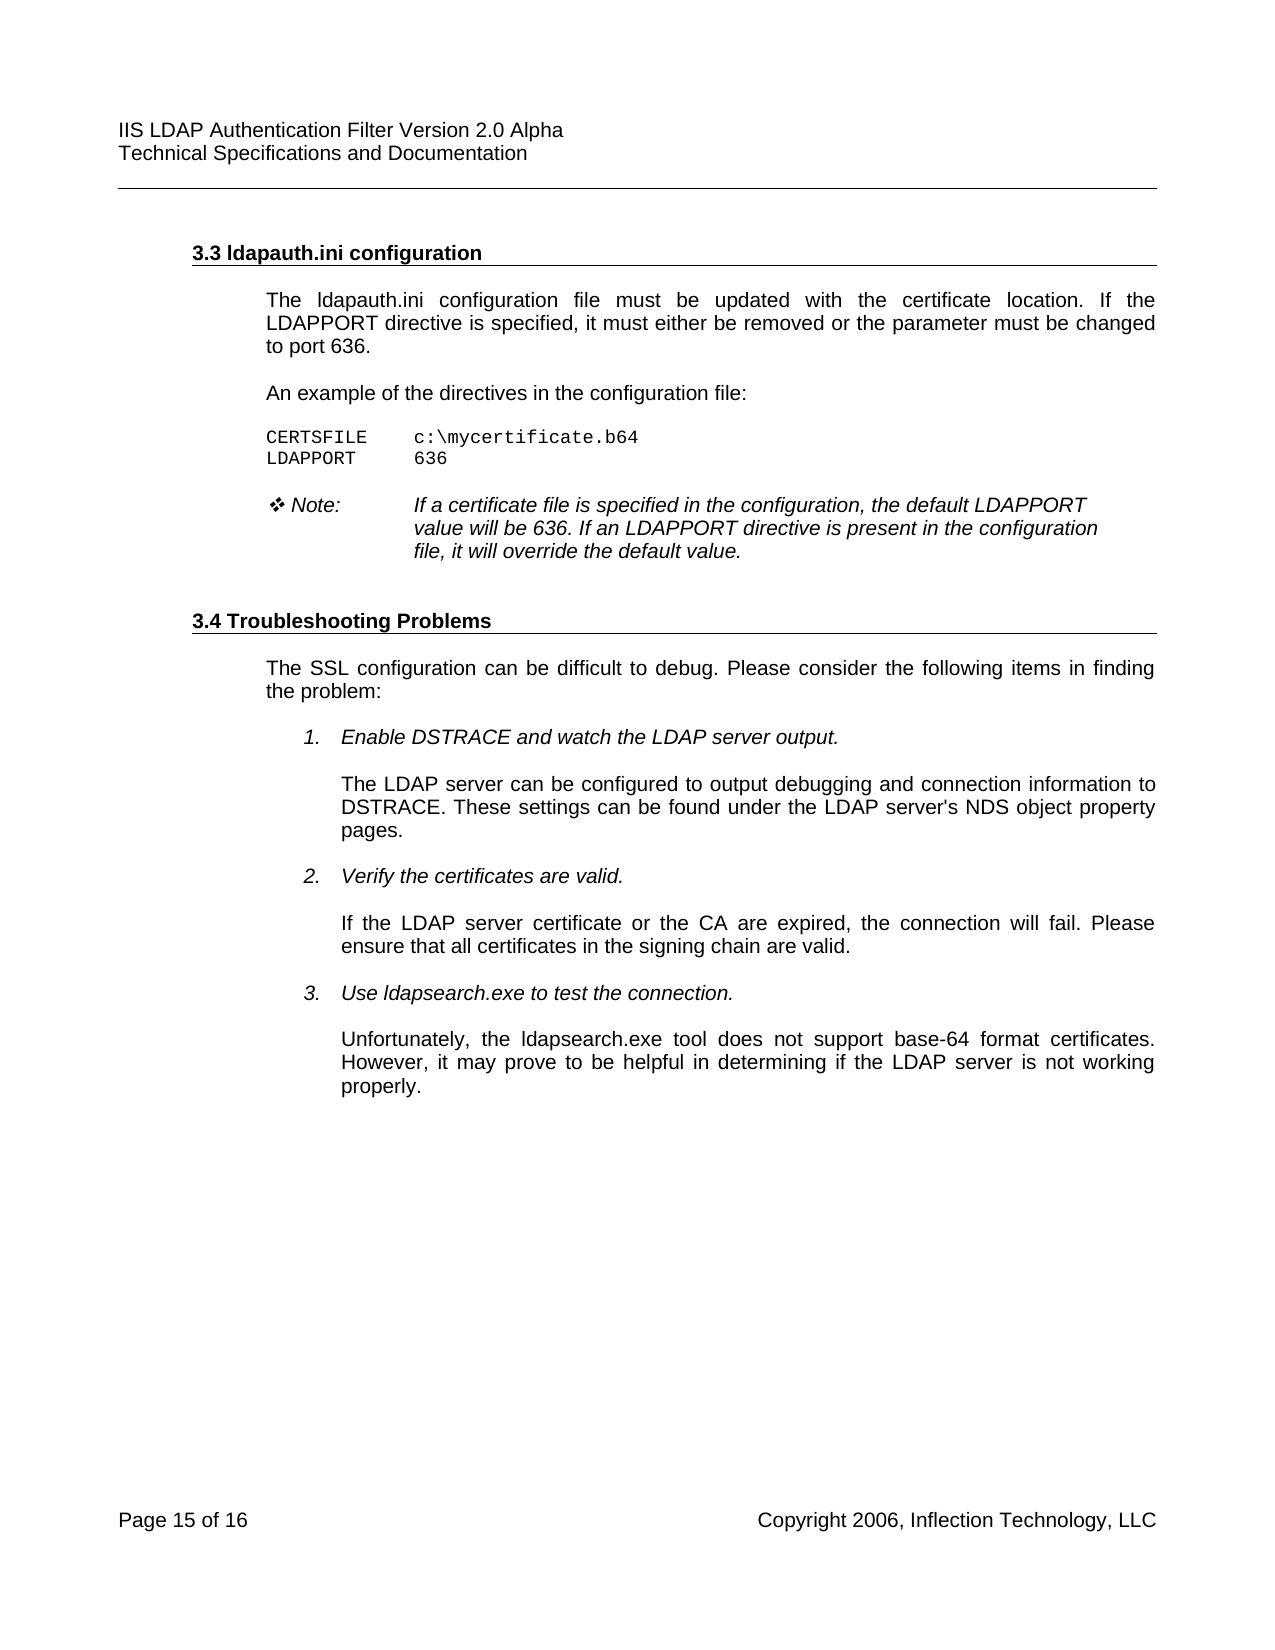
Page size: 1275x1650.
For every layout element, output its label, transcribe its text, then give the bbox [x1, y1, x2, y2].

text value will be 636. If an LDAPPORT directive is present in the configuration [266, 517, 1157, 540]
text  Note: If a certificate file is specified in the configuration, the default LDAPPORT [266, 493, 1157, 517]
list Unfortunately, the ldapsearch.exe tool does not support base-64 format certificates. However, it may prove to be helpful in determining if the LDAP server is not working properly. [303, 1004, 1157, 1097]
list The LDAP server can be configured to output debugging and connection information to DSTRACE. These settings can be found under the LDAP server's NDS object property pages. [303, 749, 1157, 842]
list Use ldapsearch.exe to test the connection. [303, 981, 1157, 1004]
text An example of the directives in the configuration file: [266, 381, 1157, 404]
text The ldapauth.ini configuration file must be updated with the certificate location. If the LDAPPORT directive is specified, it must either be removed or the parameter must be changed to port 636. [266, 288, 1157, 358]
text file, it will override the default value. [266, 540, 1157, 563]
text LDAPPORT 636 [266, 449, 1157, 470]
text CERTSFILE c:\mycertificate.b64 [266, 427, 1157, 449]
list If the LDAP server certificate or the CA are expired, the connection will fail. Please ensure that all certificates in the signing chain are valid. [303, 888, 1157, 958]
text The SSL configuration can be difficult to debug. Please consider the following items in finding the problem: [266, 656, 1157, 702]
list Verify the certificates are valid. [303, 865, 1157, 888]
text 3.4 Troubleshooting Problems [192, 609, 1157, 633]
text 3.3 ldapauth.ini configuration [192, 242, 1157, 265]
list Enable DSTRACE and watch the LDAP server output. [303, 726, 1157, 749]
